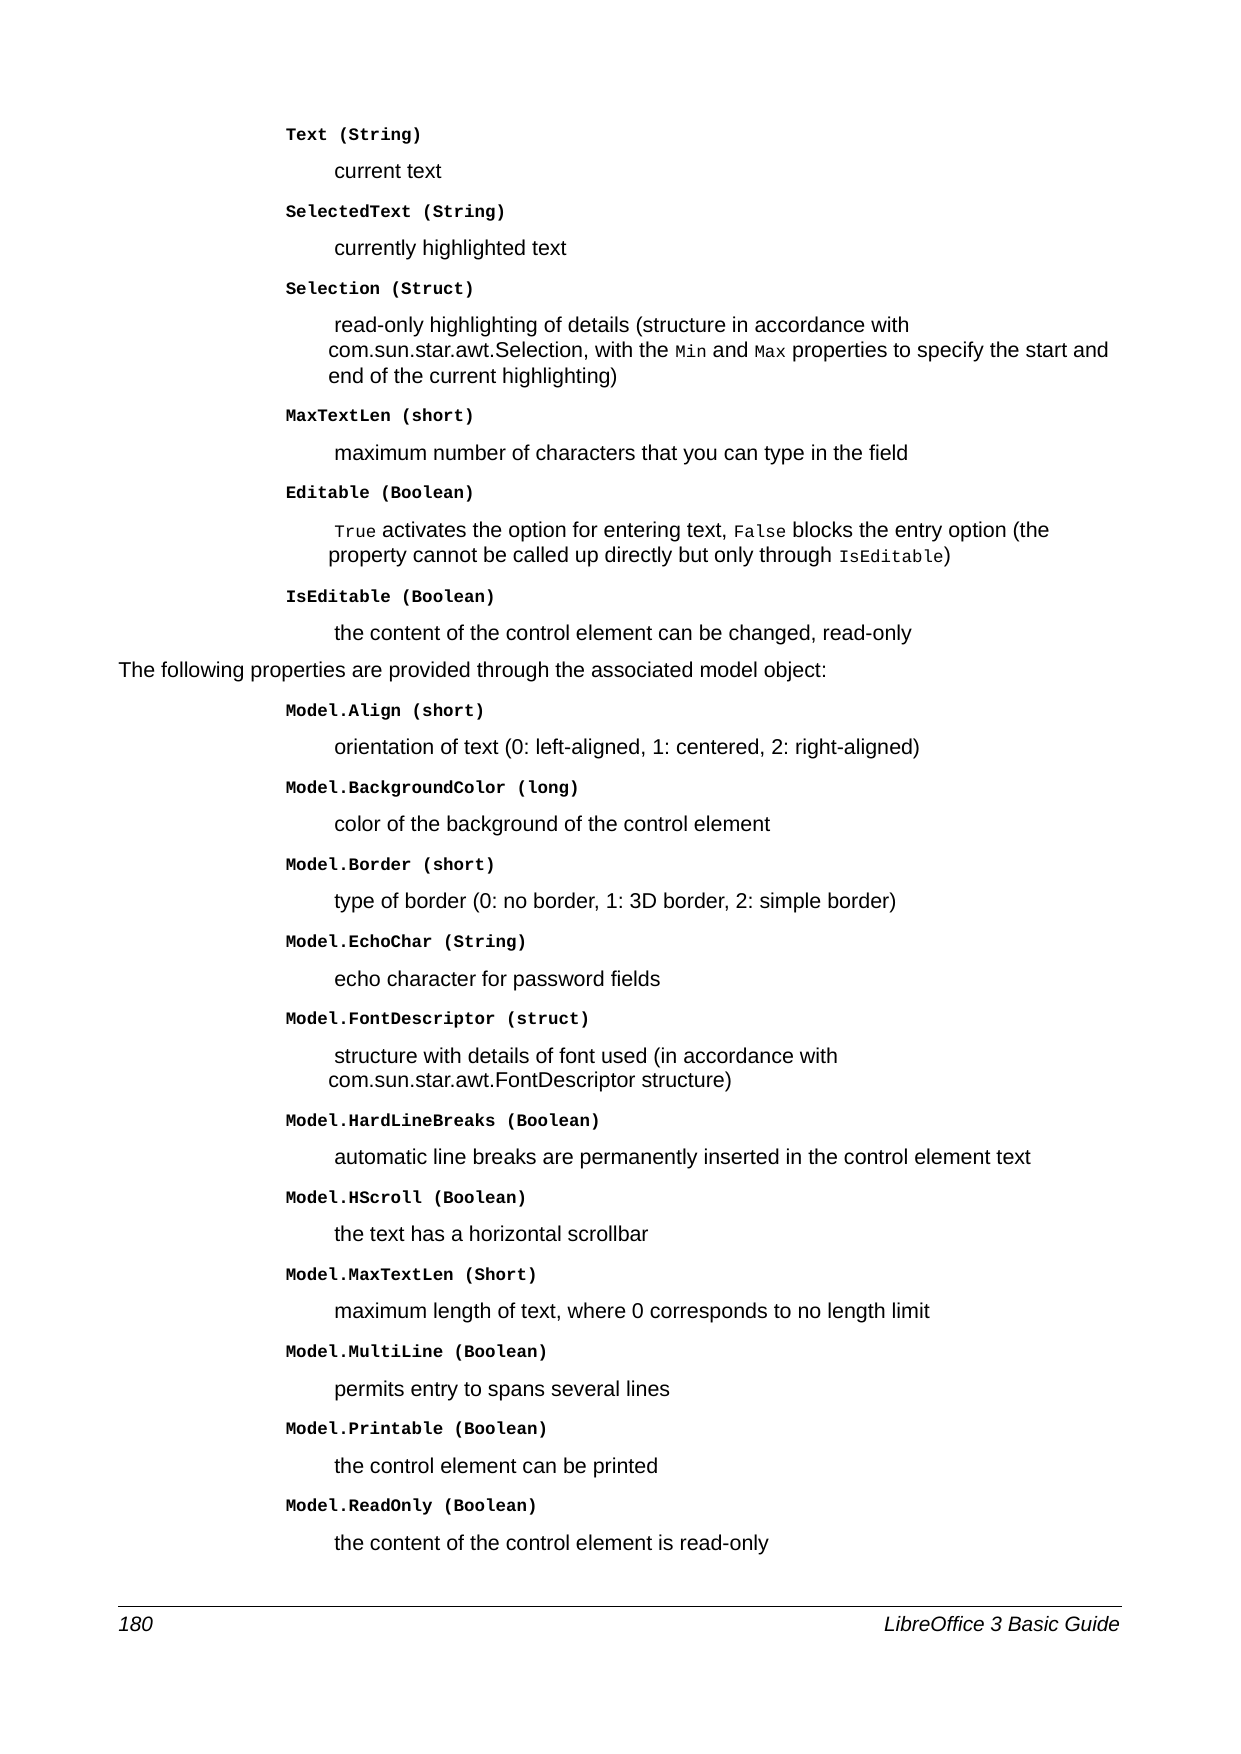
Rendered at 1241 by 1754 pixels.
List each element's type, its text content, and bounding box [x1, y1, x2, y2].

list echo character for password fields [328, 966, 1122, 990]
list orientation of text (0: left-aligned, 1: centered, 2: right-aligned) [328, 734, 1122, 759]
list the content of the control element is read-only [328, 1530, 1122, 1555]
list Editable (Boolean) [280, 477, 1122, 505]
list type of border (0: no border, 1: 3D border, 2: simple border) [328, 889, 1122, 913]
list the content of the control element can be changed, read-only [328, 620, 1122, 645]
list Model.Align (short) [280, 694, 1122, 722]
list Model.MaxTextLen (Short) [280, 1258, 1122, 1287]
list Model.HardLineBreaks (Boolean) [280, 1104, 1122, 1133]
list True activates the option for entering text, False blocks the entry option (the property cannot be called up directly but only through IsEditable) [328, 517, 1122, 568]
list Model.BackgroundColor (long) [280, 771, 1122, 799]
list maximum length of text, where 0 corresponds to no length limit [328, 1299, 1122, 1323]
list structure with details of font used (in accordance with com.sun.star.awt.FontDescriptor structure) [328, 1043, 1122, 1092]
list the text has a horizontal scrollbar [328, 1222, 1122, 1246]
list Model.ReadOnly (Boolean) [280, 1489, 1122, 1518]
list Model.Border (short) [280, 848, 1122, 877]
text The following properties are provided through the associated model object: [118, 657, 1122, 682]
list Model.FontDescriptor (struct) [280, 1002, 1122, 1031]
list permits entry to spans several lines [328, 1376, 1122, 1401]
list current text [328, 158, 1122, 183]
list the control element can be printed [328, 1453, 1122, 1478]
list automatic line breaks are permanently inserted in the control element text [328, 1144, 1122, 1169]
list SelectedText (String) [280, 195, 1122, 224]
list maximum number of characters that you can type in the field [328, 440, 1122, 464]
list Model.HScroll (Boolean) [280, 1181, 1122, 1210]
list Model.MultiLine (Boolean) [280, 1335, 1122, 1364]
list Model.EchoChar (String) [280, 925, 1122, 954]
list MaxTextLen (short) [280, 399, 1122, 428]
list Model.Printable (Boolean) [280, 1412, 1122, 1441]
list IsEditable (Boolean) [280, 580, 1122, 608]
list read-only highlighting of details (structure in accordance with com.sun.star.awt.Selection, with the Min and Max properties to specify the start and end of the current highlighting) [328, 313, 1122, 387]
list Text (String) [280, 118, 1122, 147]
list Selection (Struct) [280, 272, 1122, 301]
list currently highlighted text [328, 236, 1122, 260]
list color of the background of the control element [328, 812, 1122, 836]
